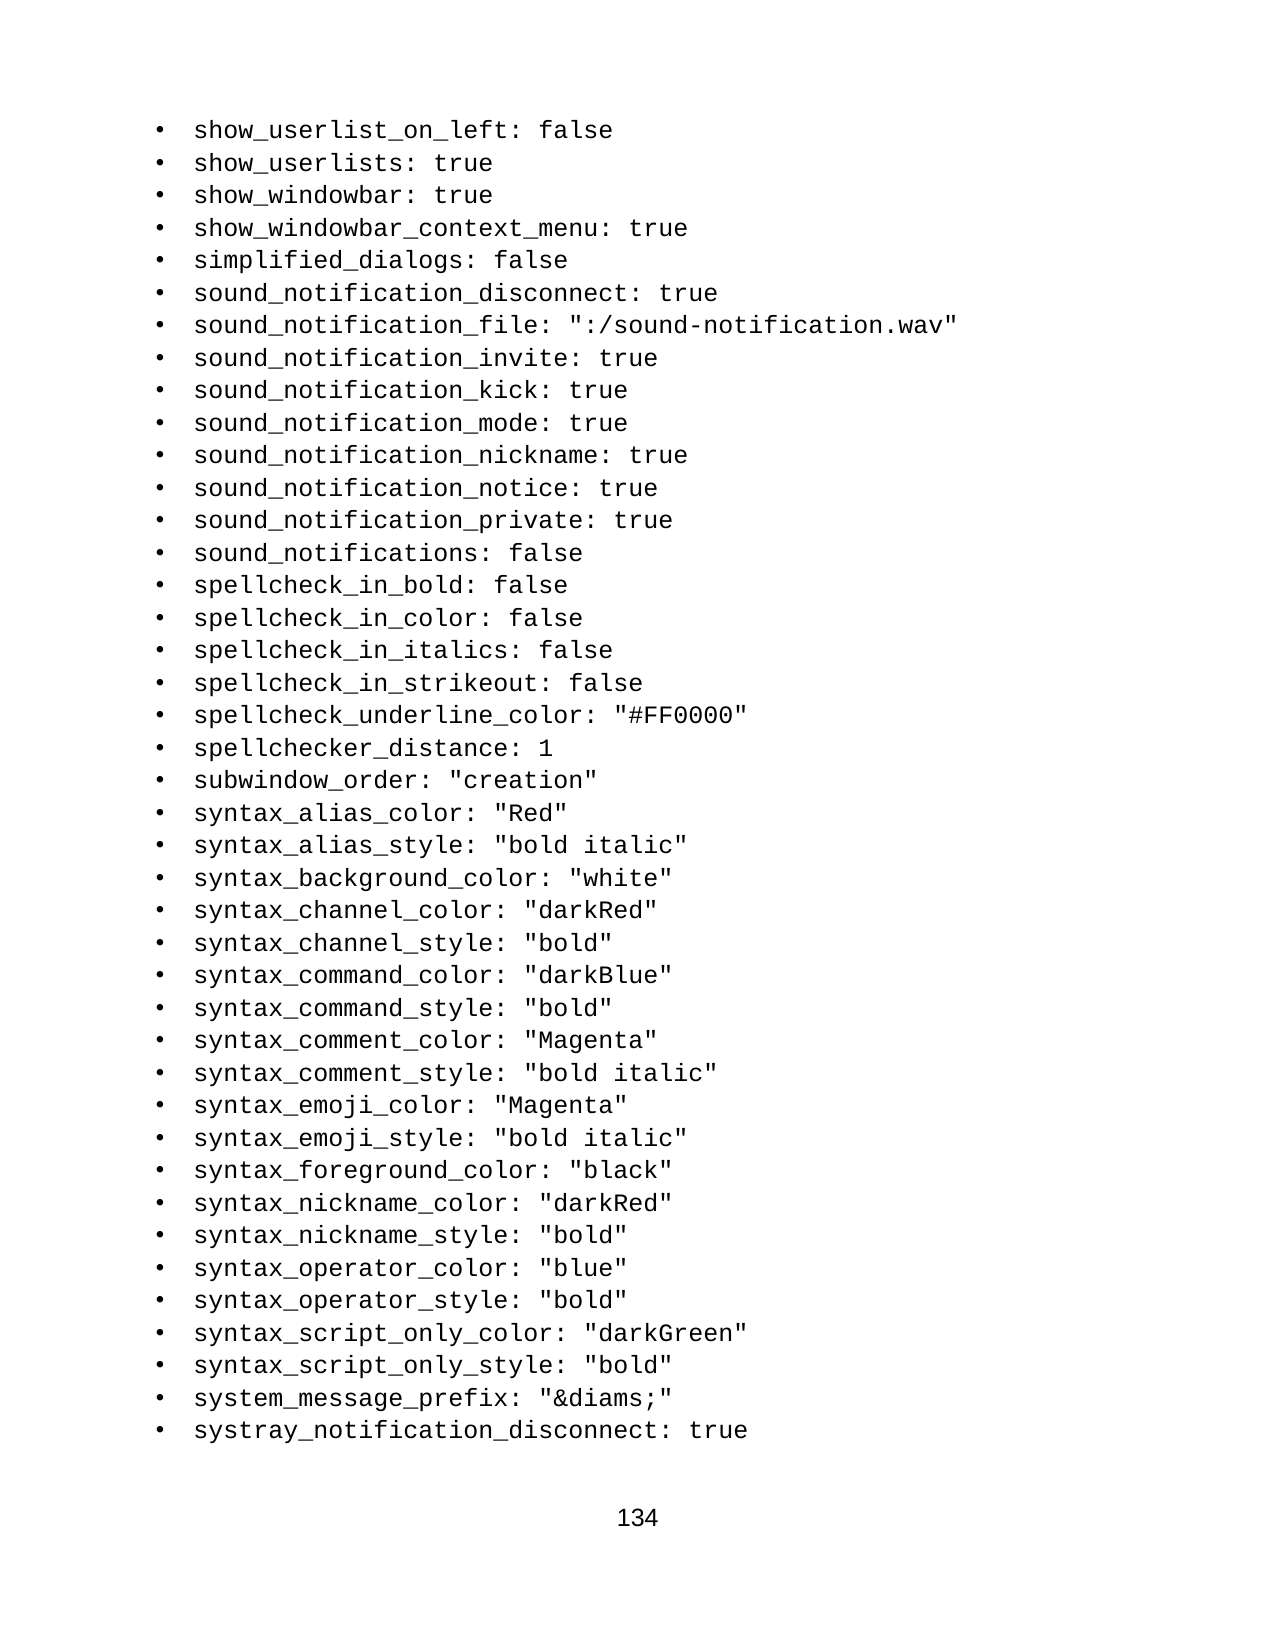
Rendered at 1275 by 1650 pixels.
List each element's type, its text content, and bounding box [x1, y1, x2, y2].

list show_userlists: true [156, 151, 1157, 179]
list spellcheck_in_bold: false [156, 573, 1157, 601]
list syntax_nickname_color: "darkRed" [156, 1191, 1157, 1219]
list syntax_operator_color: "blue" [156, 1256, 1157, 1284]
list syntax_foreground_color: "black" [156, 1158, 1157, 1186]
list spellcheck_in_italics: false [156, 638, 1157, 666]
list sound_notification_invite: true [156, 346, 1157, 374]
list spellcheck_underline_color: "#FF0000" [156, 703, 1157, 731]
list show_windowbar: true [156, 183, 1157, 211]
list simplified_dialogs: false [156, 248, 1157, 276]
list syntax_comment_color: "Magenta" [156, 1028, 1157, 1056]
list sound_notification_private: true [156, 508, 1157, 536]
list syntax_background_color: "white" [156, 866, 1157, 894]
list sound_notification_notice: true [156, 476, 1157, 504]
list syntax_script_only_style: "bold" [156, 1353, 1157, 1381]
list sound_notification_mode: true [156, 411, 1157, 439]
list syntax_alias_color: "Red" [156, 801, 1157, 829]
list sound_notification_nickname: true [156, 443, 1157, 471]
list show_windowbar_context_menu: true [156, 216, 1157, 244]
list syntax_script_only_color: "darkGreen" [156, 1321, 1157, 1349]
list syntax_comment_style: "bold italic" [156, 1061, 1157, 1089]
list subwindow_order: "creation" [156, 768, 1157, 796]
list spellcheck_in_strikeout: false [156, 671, 1157, 699]
list syntax_alias_style: "bold italic" [156, 833, 1157, 861]
list system_message_prefix: "&diams;" [156, 1386, 1157, 1414]
list syntax_emoji_color: "Magenta" [156, 1093, 1157, 1121]
list syntax_command_style: "bold" [156, 996, 1157, 1024]
list syntax_channel_style: "bold" [156, 931, 1157, 959]
list syntax_operator_style: "bold" [156, 1288, 1157, 1316]
list show_userlist_on_left: false [156, 118, 1157, 146]
list sound_notification_disconnect: true [156, 281, 1157, 309]
list sound_notification_file: ":/sound-notification.wav" [156, 313, 1157, 341]
list syntax_nickname_style: "bold" [156, 1223, 1157, 1251]
list spellcheck_in_color: false [156, 606, 1157, 634]
list sound_notification_kick: true [156, 378, 1157, 406]
list syntax_channel_color: "darkRed" [156, 898, 1157, 926]
list sound_notifications: false [156, 541, 1157, 569]
list syntax_command_color: "darkBlue" [156, 963, 1157, 991]
list syntax_emoji_style: "bold italic" [156, 1126, 1157, 1154]
list systray_notification_disconnect: true [156, 1418, 1157, 1446]
list spellchecker_distance: 1 [156, 736, 1157, 764]
